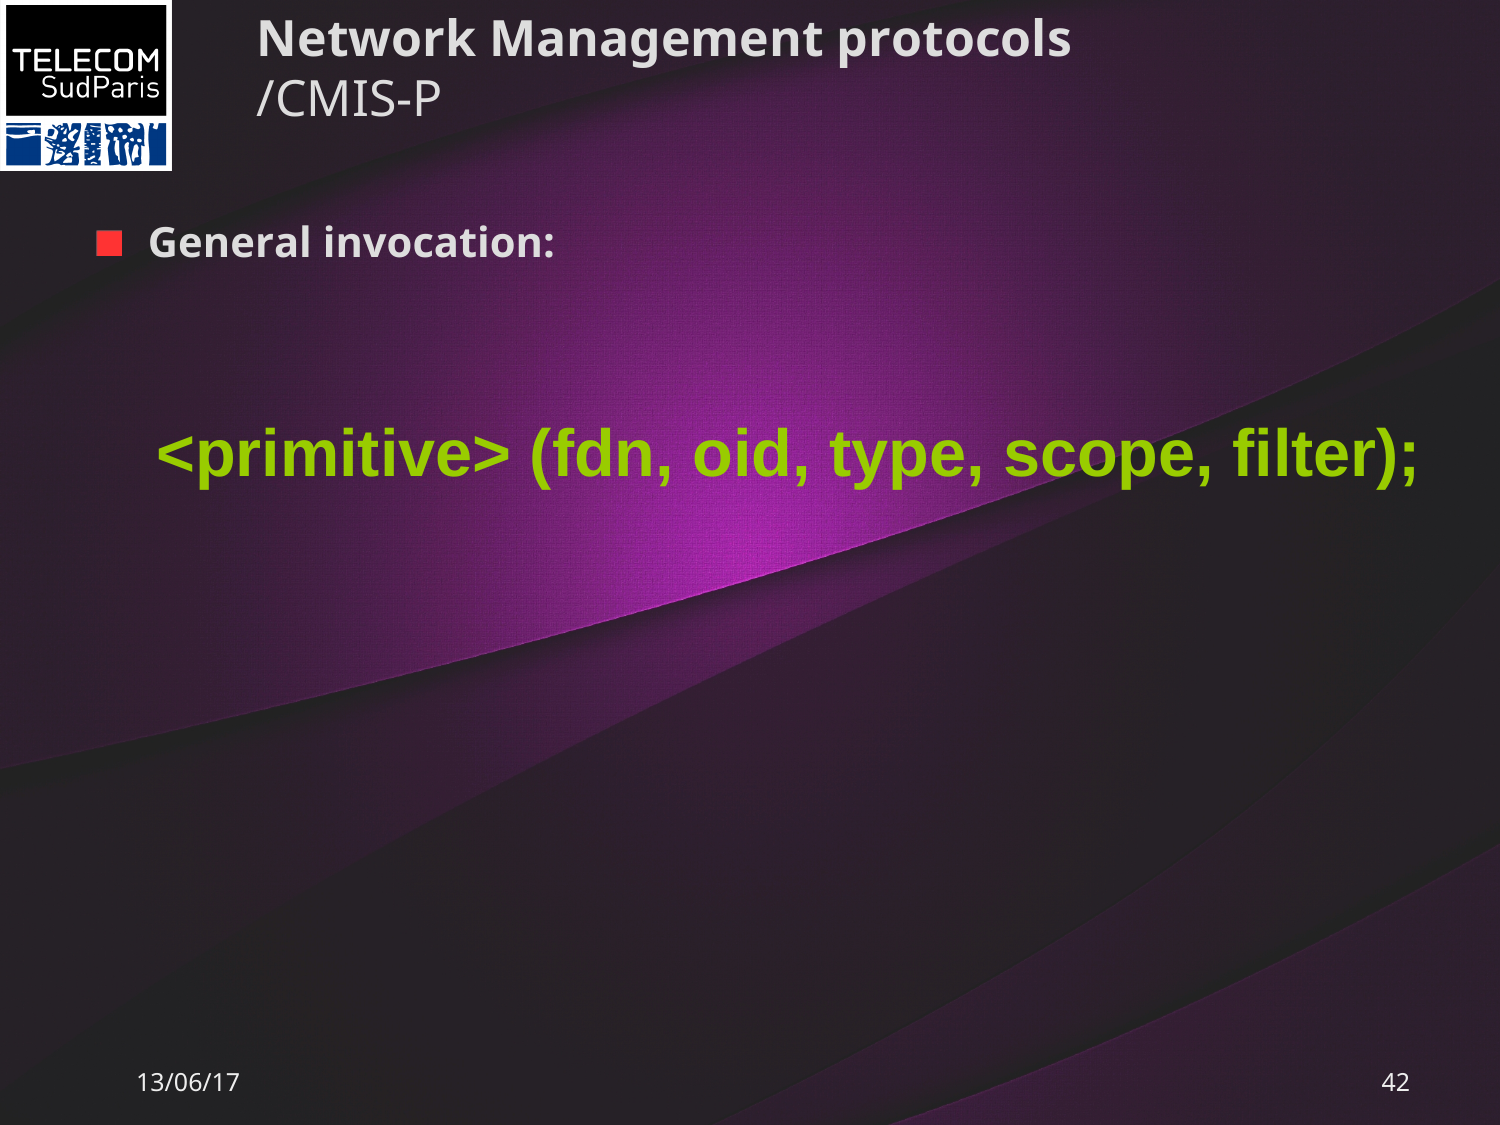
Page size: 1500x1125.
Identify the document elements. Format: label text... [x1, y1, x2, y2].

list General invocation: [76, 207, 1427, 977]
text_box <primitive> (fdn, oid, type, scope, filter); [141, 402, 1439, 498]
picture [0, 0, 1500, 1125]
title Network Management protocols /CMIS-P [242, 7, 1436, 126]
